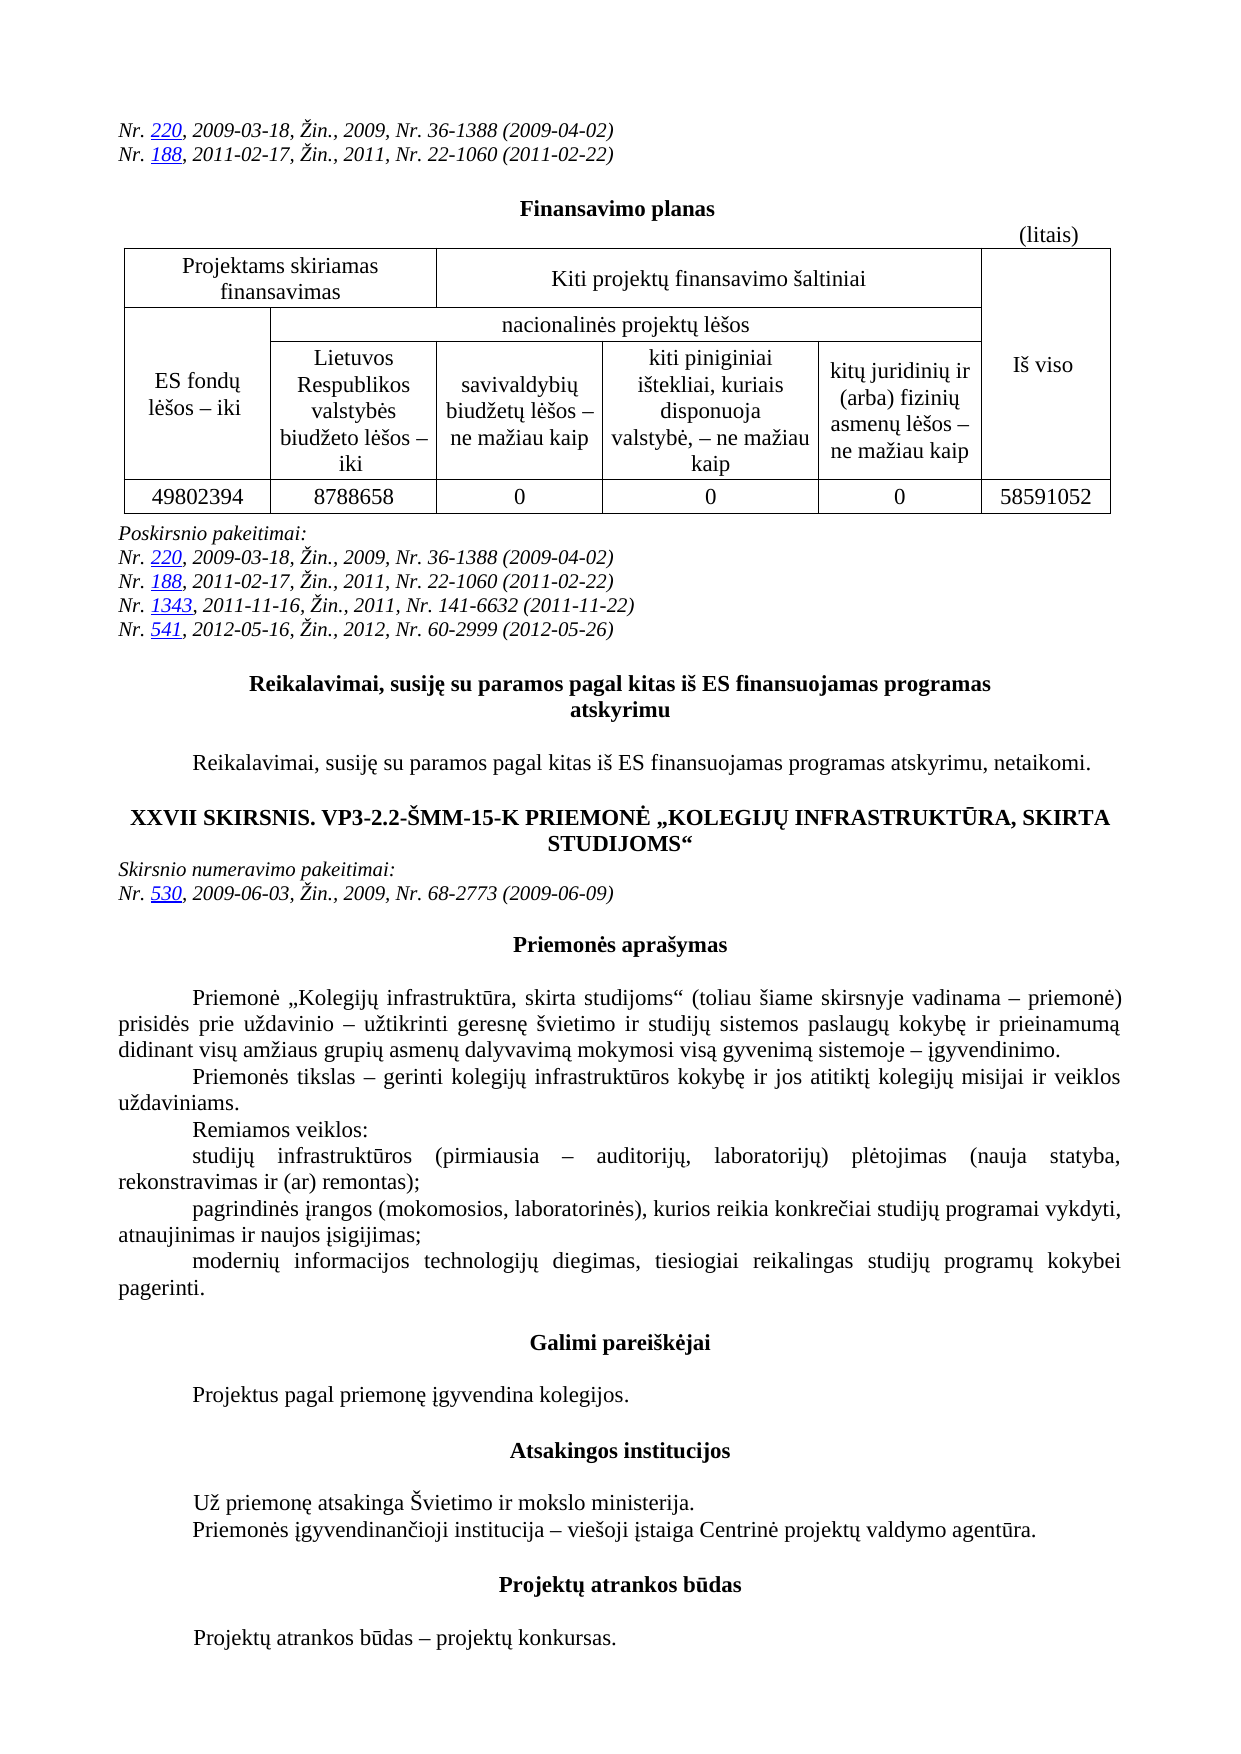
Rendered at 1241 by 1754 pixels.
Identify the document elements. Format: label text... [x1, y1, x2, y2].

table_cell 0 [819, 480, 981, 512]
table_cell 0 [437, 480, 602, 512]
text Nr. 220, 2009-03-18, Žin., 2009, Nr. 36-1388 (2009-04-02) [118, 545, 1122, 569]
text Priemonės tikslas – gerinti kolegijų infrastruktūros kokybę ir jos atitiktį kolegijų misijai ir veiklos uždaviniams. [118, 1063, 1122, 1116]
table_cell 58591052 [982, 480, 1110, 512]
table_cell ES fondų lėšos – iki [125, 308, 270, 479]
text Priemonė „Kolegijų infrastruktūra, skirta studijoms“ (toliau šiame skirsnyje vadinama – priemonė) prisidės prie uždavinio – užtikrinti geresnę švietimo ir studijų sistemos paslaugų kokybę ir prieinamumą didinant visų amžiaus grupių asmenų dalyvavimą mokymosi visą gyvenimą sistemoje – įgyvendinimo. [118, 984, 1122, 1063]
table_cell Lietuvos Respublikos valstybės biudžeto lėšos – iki [271, 342, 436, 479]
table_header Projektams skiriamas finansavimas [125, 249, 436, 307]
text Nr. 541, 2012-05-16, Žin., 2012, Nr. 60-2999 (2012-05-26) [118, 617, 1122, 641]
text modernių informacijos technologijų diegimas, tiesiogiai reikalingas studijų programų kokybei pagerinti. [118, 1247, 1122, 1300]
text pagrindinės įrangos (mokomosios, laboratorinės), kurios reikia konkrečiai studijų programai vykdyti, atnaujinimas ir naujos įsigijimas; [118, 1195, 1122, 1247]
text Priemonės įgyvendinančioji institucija – viešoji įstaiga Centrinė projektų valdymo agentūra. [118, 1516, 1122, 1542]
table_header Kiti projektų finansavimo šaltiniai [437, 249, 981, 307]
text Projektų atrankos būdas [118, 1571, 1122, 1597]
text Už priemonę atsakinga Švietimo ir mokslo ministerija. [118, 1489, 1122, 1516]
text (litais) [118, 221, 1122, 248]
table_cell nacionalinės projektų lėšos [271, 308, 981, 341]
text Poskirsnio pakeitimai: [118, 521, 1122, 545]
text Projektus pagal priemonę įgyvendina kolegijos. [118, 1382, 1122, 1408]
text Reikalavimai, susiję su paramos pagal kitas iš ES finansuojamas programas atskyrimu, netaikomi. [118, 749, 1122, 775]
table_cell 8788658 [271, 480, 436, 512]
table_header Iš viso [982, 249, 1110, 479]
table_cell 0 [603, 480, 818, 512]
text studijų infrastruktūros (pirmiausia – auditorijų, laboratorijų) plėtojimas (nauja statyba, rekonstravimas ir (ar) remontas); [118, 1142, 1122, 1195]
text Galimi pareiškėjai [118, 1329, 1122, 1355]
text Atsakingos institucijos [118, 1437, 1122, 1463]
text Finansavimo planas [118, 195, 1122, 221]
table_cell kiti piniginiai ištekliai, kuriais disponuoja valstybė, – ne mažiau kaip [603, 342, 818, 479]
table_cell 49802394 [125, 480, 270, 512]
table_cell kitų juridinių ir (arba) fizinių asmenų lėšos – ne mažiau kaip [819, 342, 981, 479]
table_cell savivaldybių biudžetų lėšos – ne mažiau kaip [437, 342, 602, 479]
text Nr. 220, 2009-03-18, Žin., 2009, Nr. 36-1388 (2009-04-02) [118, 118, 1122, 142]
text Remiamos veiklos: [118, 1116, 1122, 1142]
text Nr. 188, 2011-02-17, Žin., 2011, Nr. 22-1060 (2011-02-22) [118, 142, 1122, 166]
text Reikalavimai, susiję su paramos pagal kitas iš ES finansuojamas programas atskyrimu [118, 670, 1122, 722]
text Priemonės aprašymas [118, 931, 1122, 957]
text Nr. 188, 2011-02-17, Žin., 2011, Nr. 22-1060 (2011-02-22) [118, 569, 1122, 593]
text Nr. 530, 2009-06-03, Žin., 2009, Nr. 68-2773 (2009-06-09) [118, 881, 1122, 905]
text Skirsnio numeravimo pakeitimai: [118, 857, 1122, 881]
text XXVII SKirsnis. VP3-2.2-ŠMM-15-K PRIEMONĖ „KOLEGIJŲ INFRASTRUKTŪRA, SKIRTA STUDIJOMS“ [118, 804, 1122, 857]
text Nr. 1343, 2011-11-16, Žin., 2011, Nr. 141-6632 (2011-11-22) [118, 593, 1122, 617]
text Projektų atrankos būdas – projektų konkursas. [156, 1623, 1122, 1650]
